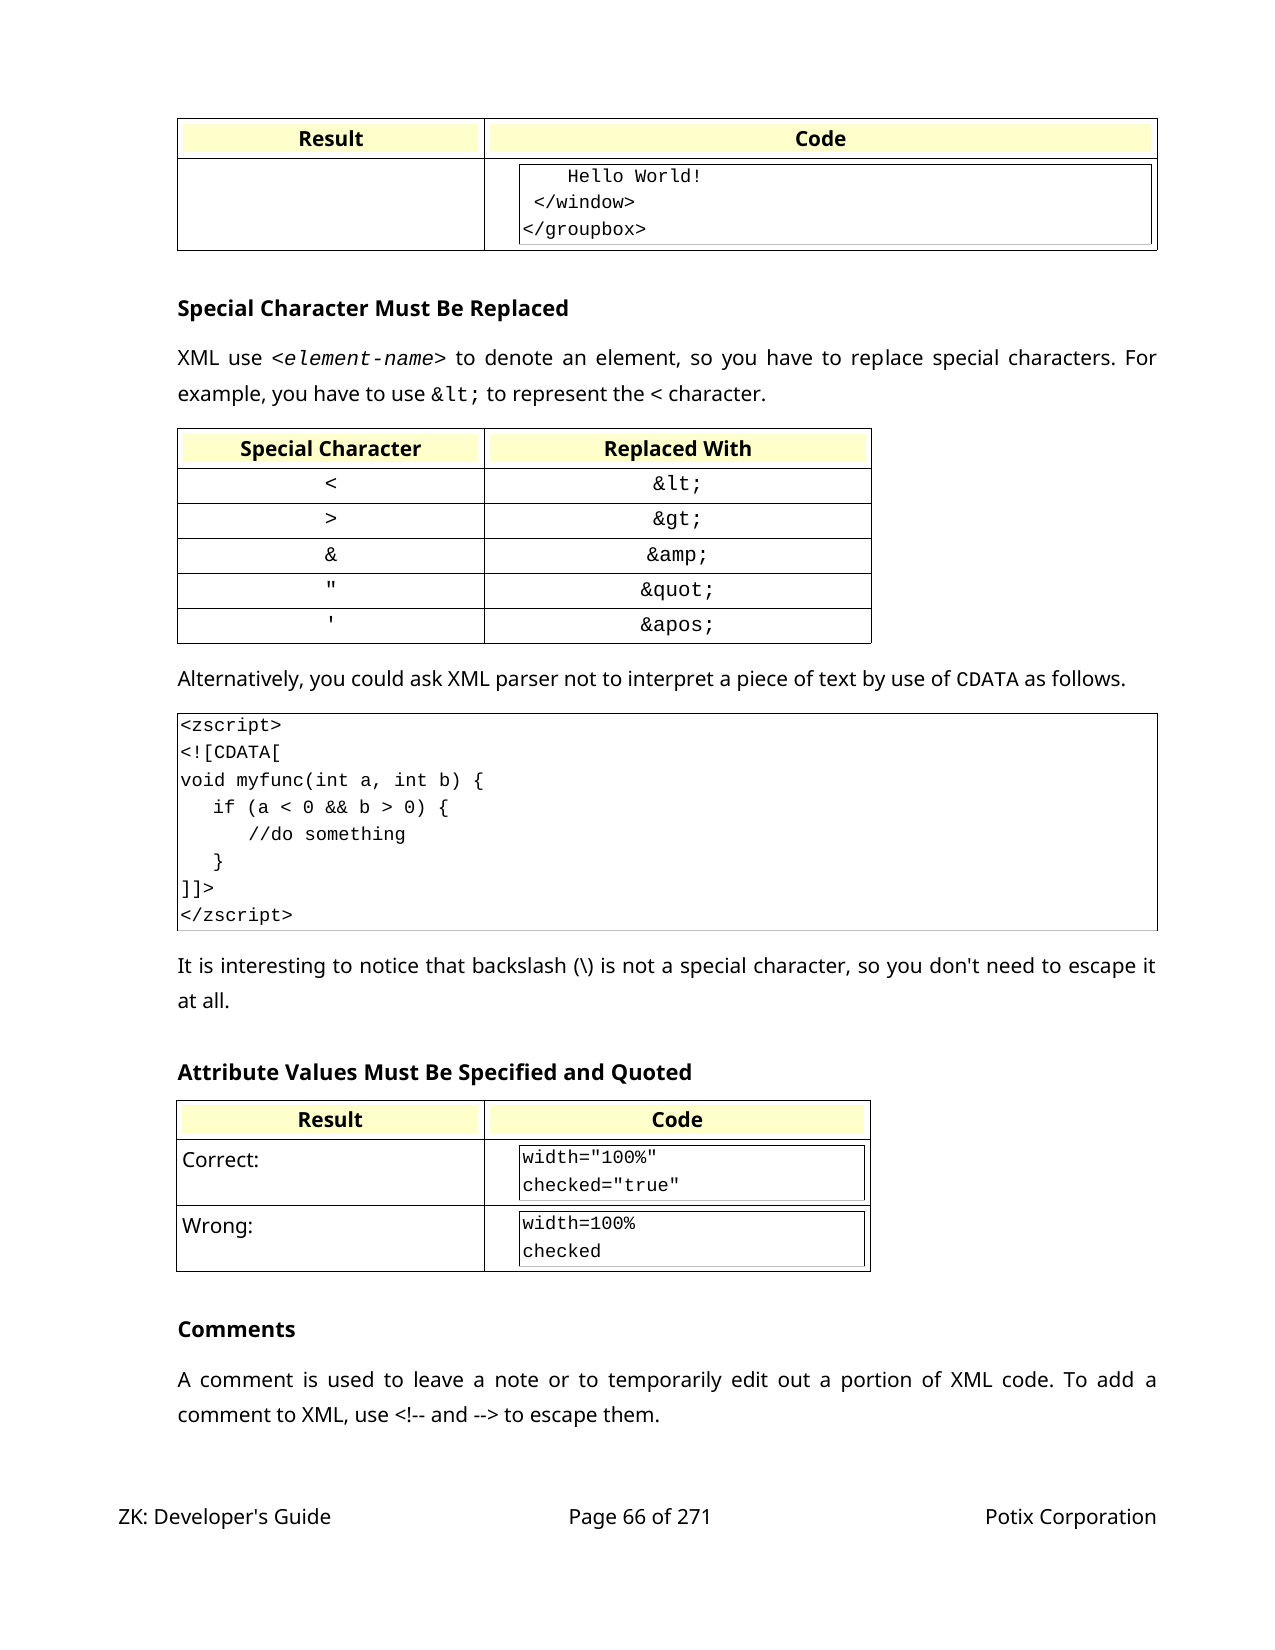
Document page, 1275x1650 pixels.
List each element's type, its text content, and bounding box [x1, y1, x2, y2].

table_cell &lt; [485, 469, 871, 503]
text if (a < 0 && b > 0) { [178, 794, 1157, 819]
table_cell &apos; [485, 609, 871, 643]
text </zscript> [178, 903, 1157, 930]
table_cell width="100%" checked="true" [485, 1140, 870, 1205]
table_cell < [178, 469, 484, 503]
table_cell Wrong: [177, 1206, 484, 1271]
table_cell &amp; [485, 539, 871, 573]
table_header Replaced With [485, 429, 871, 468]
subtitle Comments [177, 1314, 1157, 1344]
table_cell Correct: [177, 1140, 484, 1205]
text void myfunc(int a, int b) { [178, 767, 1157, 792]
table_cell width=100% checked [485, 1206, 870, 1271]
table_header Code [485, 119, 1157, 158]
table_cell &quot; [485, 574, 871, 608]
text Alternatively, you could ask XML parser not to interpret a piece of text by use of CDATA as follows. [177, 664, 1157, 692]
table_cell & [178, 539, 484, 573]
text <![CDATA[ [178, 740, 1157, 764]
text A comment is used to leave a note or to temporarily edit out a portion of XML code. To add a comment to XML, use <!-- and --> to escape them. [177, 1365, 1157, 1428]
table_cell " [178, 574, 484, 608]
text It is interesting to notice that backslash (\) is not a special character, so you don't need to escape it at all. [177, 951, 1157, 1015]
table_header Result [178, 119, 484, 158]
subtitle Attribute Values Must Be Specified and Quoted [177, 1057, 1157, 1087]
subtitle Special Character Must Be Replaced [177, 292, 1157, 322]
table_cell ' [178, 609, 484, 643]
text ]]> [178, 876, 1157, 900]
text //do something [178, 822, 1157, 846]
table_cell Hello World! </window> </groupbox> [485, 159, 1157, 250]
text <zscript> [178, 714, 1157, 737]
table_cell &gt; [485, 504, 871, 538]
table_header Result [177, 1101, 484, 1139]
table_cell [178, 159, 484, 250]
table_header Special Character [178, 429, 484, 468]
table_header Code [485, 1101, 870, 1139]
table_cell > [178, 504, 484, 538]
text } [178, 849, 1157, 873]
text XML use <element-name> to denote an element, so you have to replace special characters. For example, you have to use &lt; to represent the < character. [177, 343, 1157, 407]
